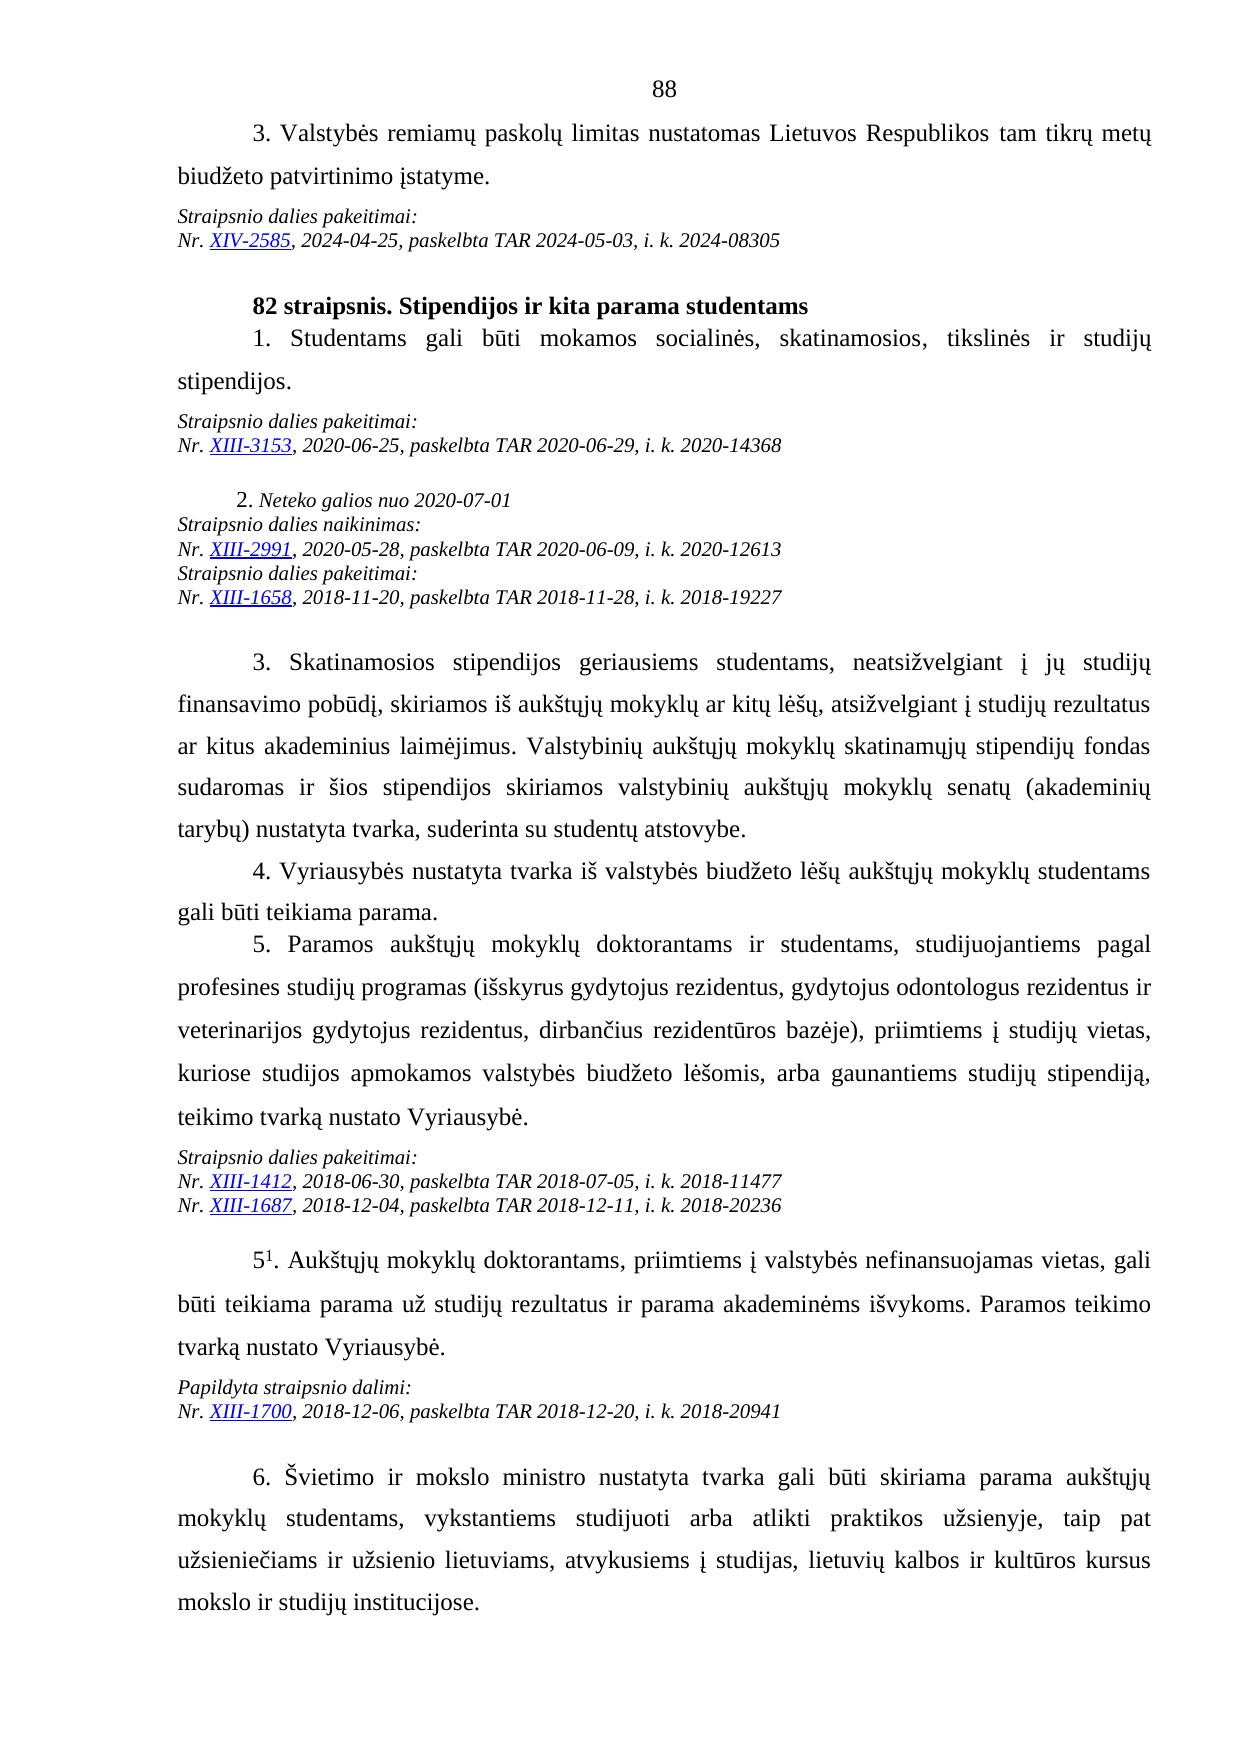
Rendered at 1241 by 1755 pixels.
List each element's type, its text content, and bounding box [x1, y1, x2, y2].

text 3. Valstybės remiamų paskolų limitas nustatomas Lietuvos Respublikos tam tikrų metų biudžeto patvirtinimo įstatyme. [177, 118, 1152, 190]
text Papildyta straipsnio dalimi: [177, 1375, 1152, 1399]
text Nr. XIII-1700, 2018-12-06, paskelbta TAR 2018-12-20, i. k. 2018-20941 [177, 1399, 1152, 1423]
text 51. Aukštųjų mokyklų doktorantams, priimtiems į valstybės nefinansuojamas vietas, gali būti teikiama parama už studijų rezultatus ir parama akademinėms išvykoms. Paramos teikimo tvarką nustato Vyriausybė. [177, 1246, 1152, 1361]
text Nr. XIII-3153, 2020-06-25, paskelbta TAR 2020-06-29, i. k. 2020-14368 [177, 433, 1152, 457]
text Nr. XIII-1412, 2018-06-30, paskelbta TAR 2018-07-05, i. k. 2018-11477 [177, 1169, 1152, 1193]
text 82 straipsnis. Stipendijos ir kita parama studentams [177, 281, 1152, 323]
text Nr. XIII-1658, 2018-11-20, paskelbta TAR 2018-11-28, i. k. 2018-19227 [177, 584, 1152, 609]
text Nr. XIV-2585, 2024-04-25, paskelbta TAR 2024-05-03, i. k. 2024-08305 [177, 228, 1152, 252]
text 2. Neteko galios nuo 2020-07-01 [177, 486, 1152, 512]
text Nr. XIII-2991, 2020-05-28, paskelbta TAR 2020-06-09, i. k. 2020-12613 [177, 536, 1152, 561]
text Straipsnio dalies pakeitimai: [177, 1145, 1152, 1169]
text 6. Švietimo ir mokslo ministro nustatyta tvarka gali būti skiriama parama aukštųjų mokyklų studentams, vykstantiems studijuoti arba atlikti praktikos užsienyje, taip pat užsieniečiams ir užsienio lietuviams, atvykusiems į studijas, lietuvių kalbos ir kultūros kursus mokslo ir studijų institucijose. [177, 1452, 1152, 1618]
text Straipsnio dalies naikinimas: [177, 512, 1152, 536]
text Nr. XIII-1687, 2018-12-04, paskelbta TAR 2018-12-11, i. k. 2018-20236 [177, 1193, 1152, 1217]
text 5. Paramos aukštųjų mokyklų doktorantams ir studentams, studijuojantiems pagal profesines studijų programas (išskyrus gydytojus rezidentus, gydytojus odontologus rezidentus ir veterinarijos gydytojus rezidentus, dirbančius rezidentūros bazėje), priimtiems į studijų vietas, kuriose studijos apmokamos valstybės biudžeto lėšomis, arba gaunantiems studijų stipendiją, teikimo tvarką nustato Vyriausybė. [177, 929, 1152, 1130]
text Straipsnio dalies pakeitimai: [177, 409, 1152, 433]
text 1. Studentams gali būti mokamos socialinės, skatinamosios, tikslinės ir studijų stipendijos. [177, 323, 1152, 395]
text Straipsnio dalies pakeitimai: [177, 204, 1152, 228]
text 4. Vyriausybės nustatyta tvarka iš valstybės biudžeto lėšų aukštųjų mokyklų studentams gali būti teikiama parama. [177, 846, 1152, 929]
text 3. Skatinamosios stipendijos geriausiems studentams, neatsižvelgiant į jų studijų finansavimo pobūdį, skiriamos iš aukštųjų mokyklų ar kitų lėšų, atsižvelgiant į studijų rezultatus ar kitus akademinius laimėjimus. Valstybinių aukštųjų mokyklų skatinamųjų stipendijų fondas sudaromas ir šios stipendijos skiriamos valstybinių aukštųjų mokyklų senatų (akademinių tarybų) nustatyta tvarka, suderinta su studentų atstovybe. [177, 637, 1152, 846]
text Straipsnio dalies pakeitimai: [177, 561, 1152, 584]
